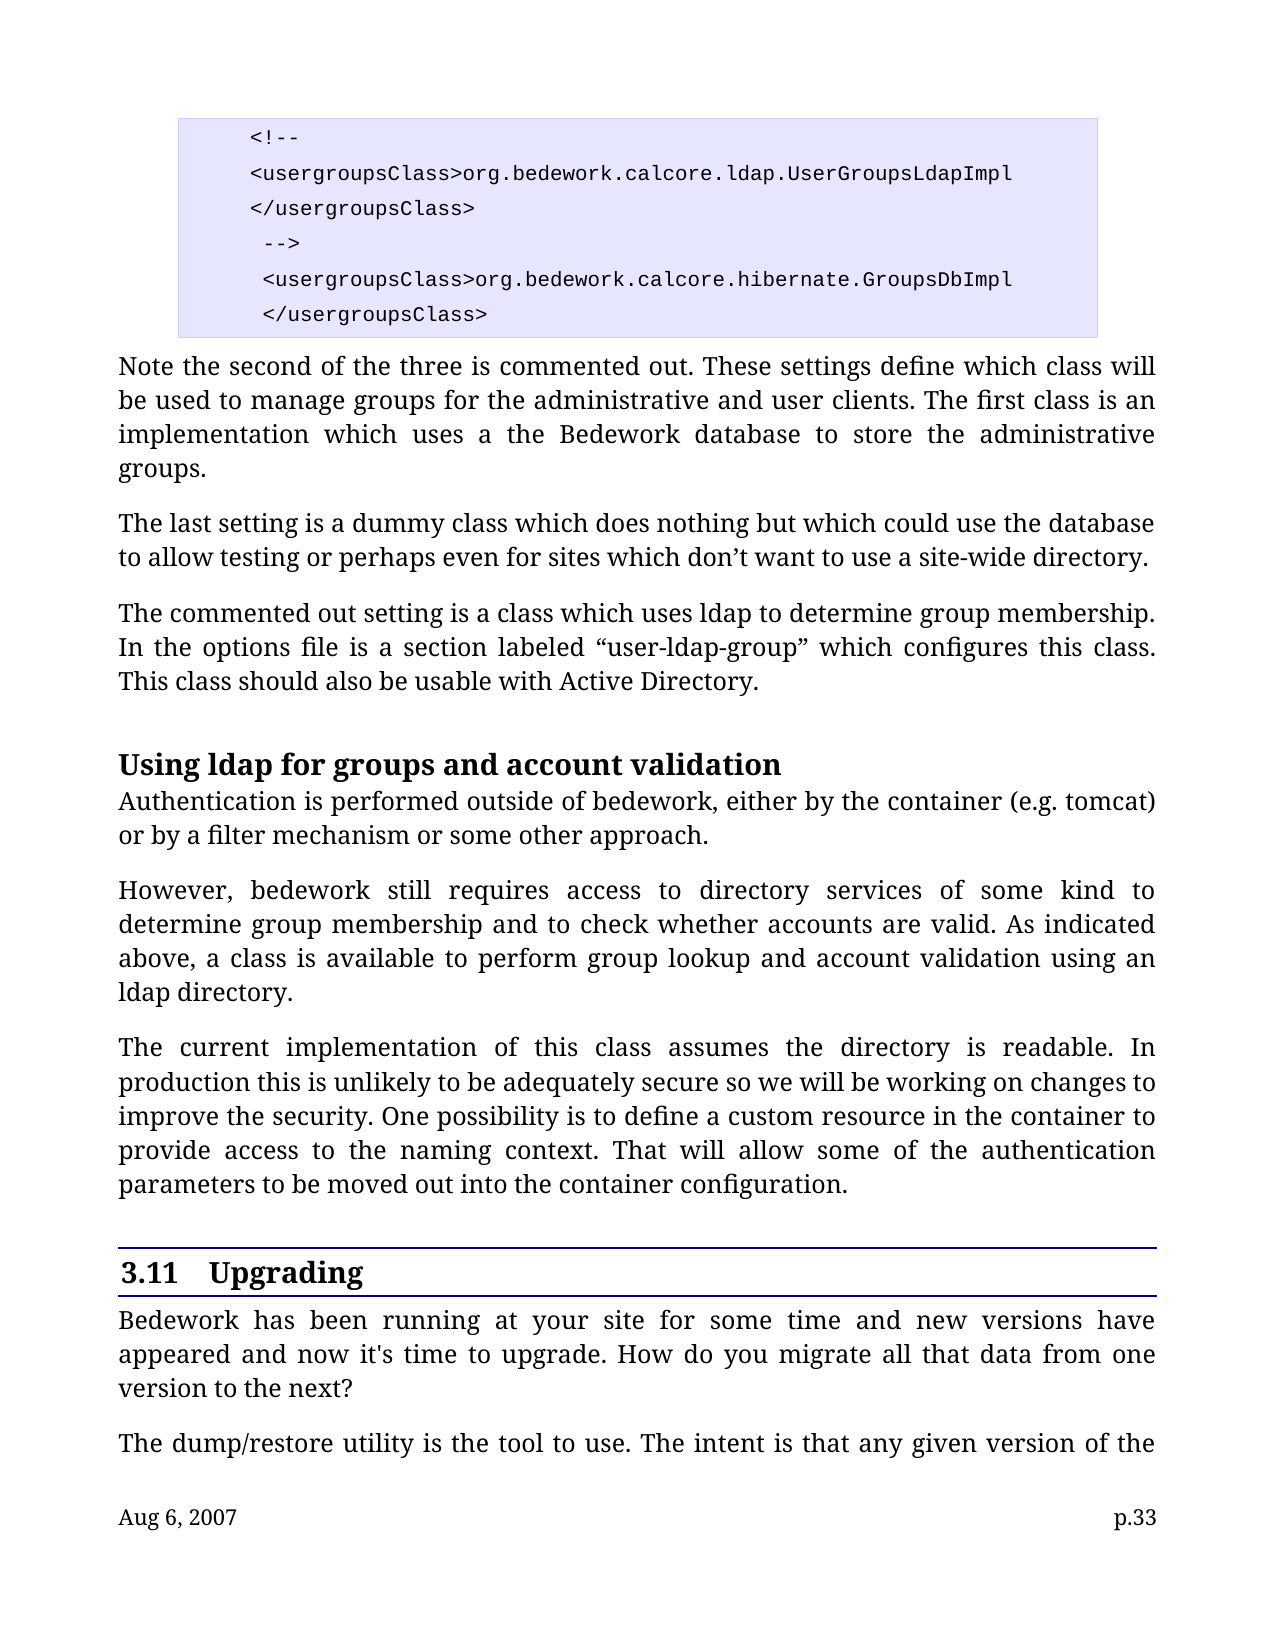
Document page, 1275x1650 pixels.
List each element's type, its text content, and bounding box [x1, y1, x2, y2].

text The dump/restore utility is the tool to use. The intent is that any given version of the [118, 1426, 1157, 1460]
text The commented out setting is a class which uses ldap to determine group membership. In the options file is a section labeled “user-ldap-group” which configures this class. This class should also be usable with Active Directory. [118, 595, 1157, 697]
text --> [179, 224, 1097, 257]
text Note the second of the three is commented out. These settings define which class will be used to manage groups for the administrative and user clients. The first class is an implementation which uses a the Bedework database to store the administrative groups. [118, 349, 1157, 485]
subtitle Upgrading [118, 1249, 1157, 1295]
text <usergroupsClass>org.bedework.calcore.hibernate.GroupsDbImpl [179, 260, 1097, 292]
text The last setting is a dummy class which does nothing but which could use the database to allow testing or perhaps even for sites which don’t want to use a site-wide directory. [118, 506, 1157, 574]
subtitle Using ldap for groups and account validation [118, 744, 1157, 784]
text Authentication is performed outside of bedework, either by the container (e.g. tomcat) or by a filter mechanism or some other approach. [118, 784, 1157, 852]
text </usergroupsClass> [179, 189, 1097, 222]
text <usergroupsClass>org.bedework.calcore.ldap.UserGroupsLdapImpl [179, 153, 1097, 186]
text </usergroupsClass> [179, 295, 1097, 337]
text However, bedework still requires access to directory services of some kind to determine group membership and to check whether accounts are valid. As indicated above, a class is available to perform group lookup and account validation using an ldap directory. [118, 873, 1157, 1009]
text Bedework has been running at your site for some time and new versions have appeared and now it's time to upgrade. How do you migrate all that data from one version to the next? [118, 1303, 1157, 1405]
text The current implementation of this class assumes the directory is readable. In production this is unlikely to be adequately secure so we will be working on changes to improve the security. One possibility is to define a custom resource in the container to provide access to the naming context. That will allow some of the authentication parameters to be moved out into the container configuration. [118, 1030, 1157, 1200]
text <!-- [179, 119, 1097, 151]
